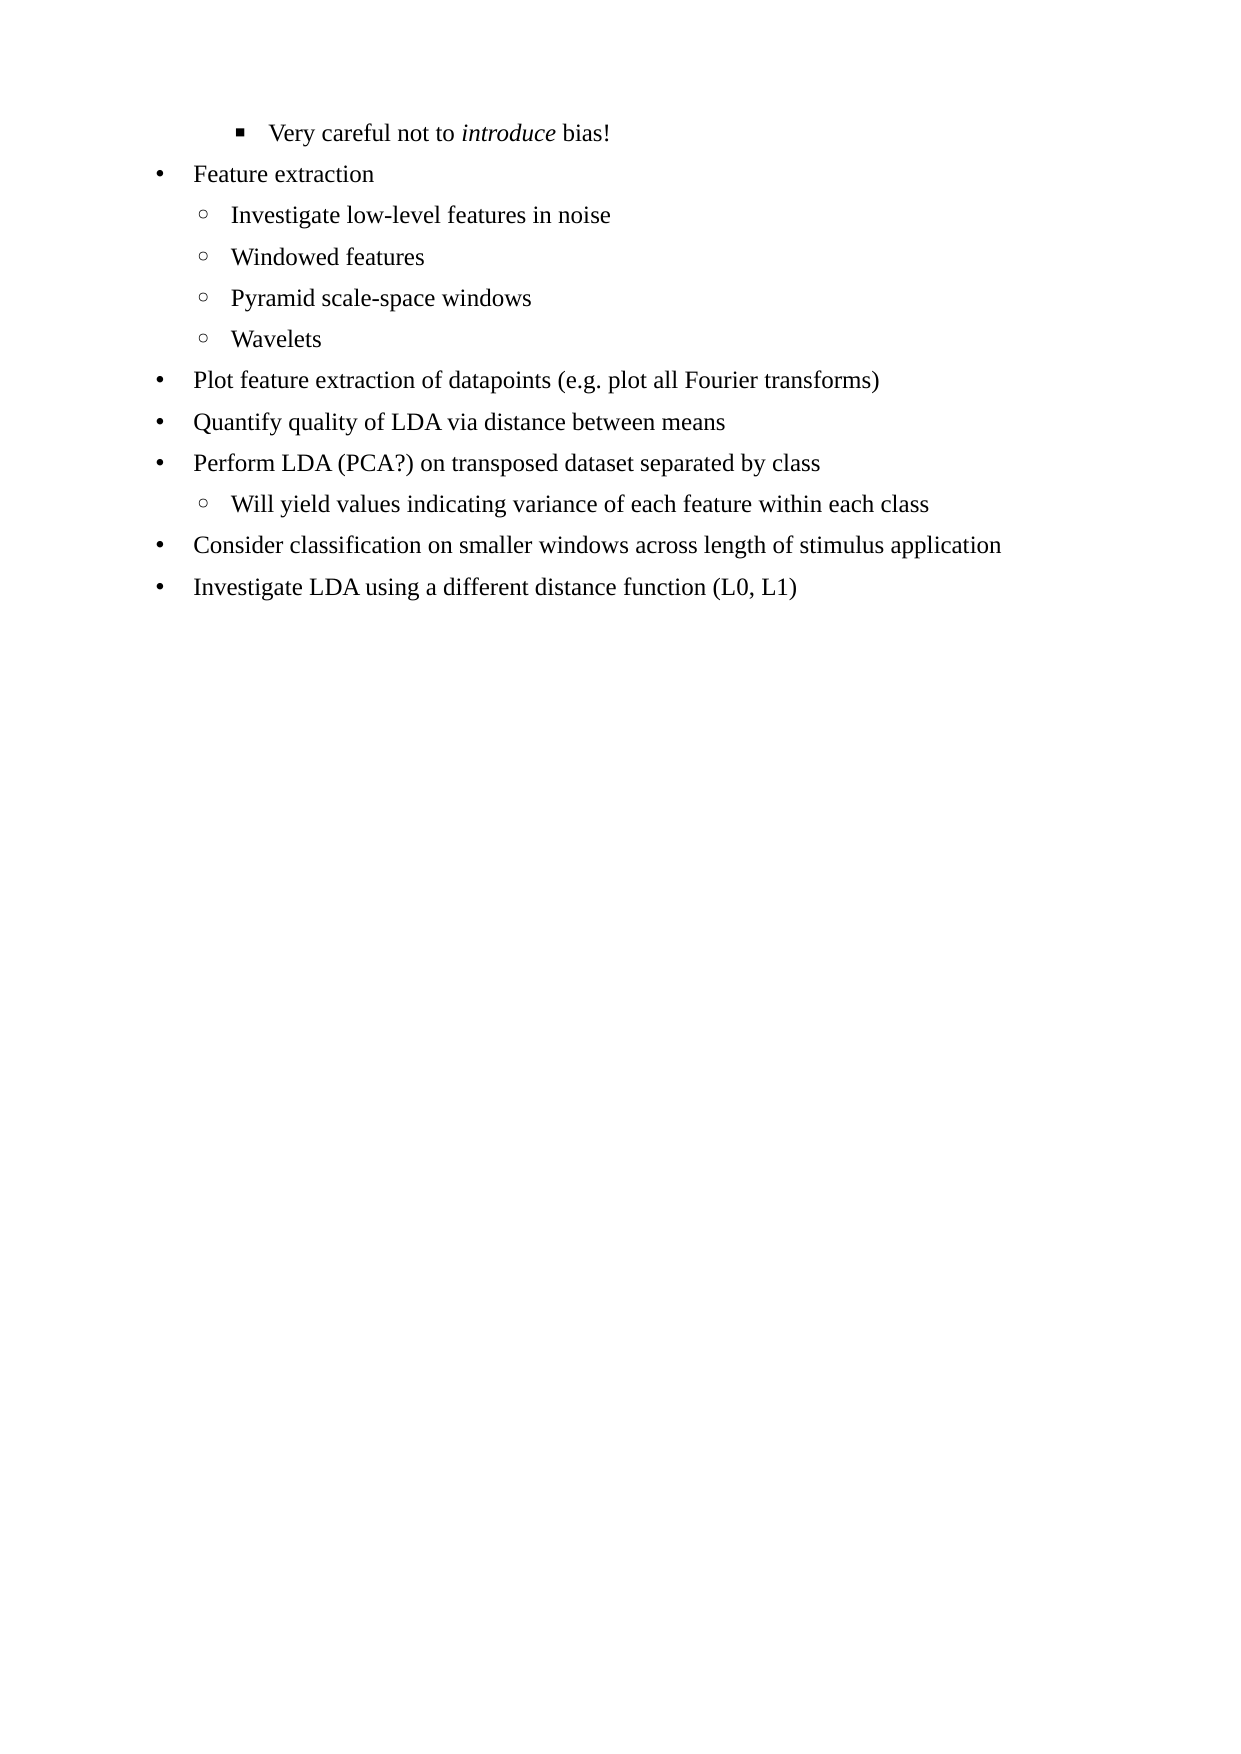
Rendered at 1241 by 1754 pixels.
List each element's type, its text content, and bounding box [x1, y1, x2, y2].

list Investigate low-level features in noise [193, 201, 1122, 229]
list Windowed features [193, 242, 1122, 271]
list Will yield values indicating variance of each feature within each class [193, 489, 1122, 518]
list Wavelets [193, 324, 1122, 353]
list Consider classification on smaller windows across length of stimulus application [156, 531, 1122, 559]
list Perform LDA (PCA?) on transposed dataset separated by class [156, 448, 1122, 477]
list Pyramid scale-space windows [193, 283, 1122, 312]
list Plot feature extraction of datapoints (e.g. plot all Fourier transforms) [156, 366, 1122, 394]
list Feature extraction [156, 159, 1122, 188]
list Quantify quality of LDA via distance between means [156, 407, 1122, 436]
list Very careful not to introduce bias! [231, 118, 1122, 147]
list Investigate LDA using a different distance function (L0, L1) [156, 572, 1122, 601]
